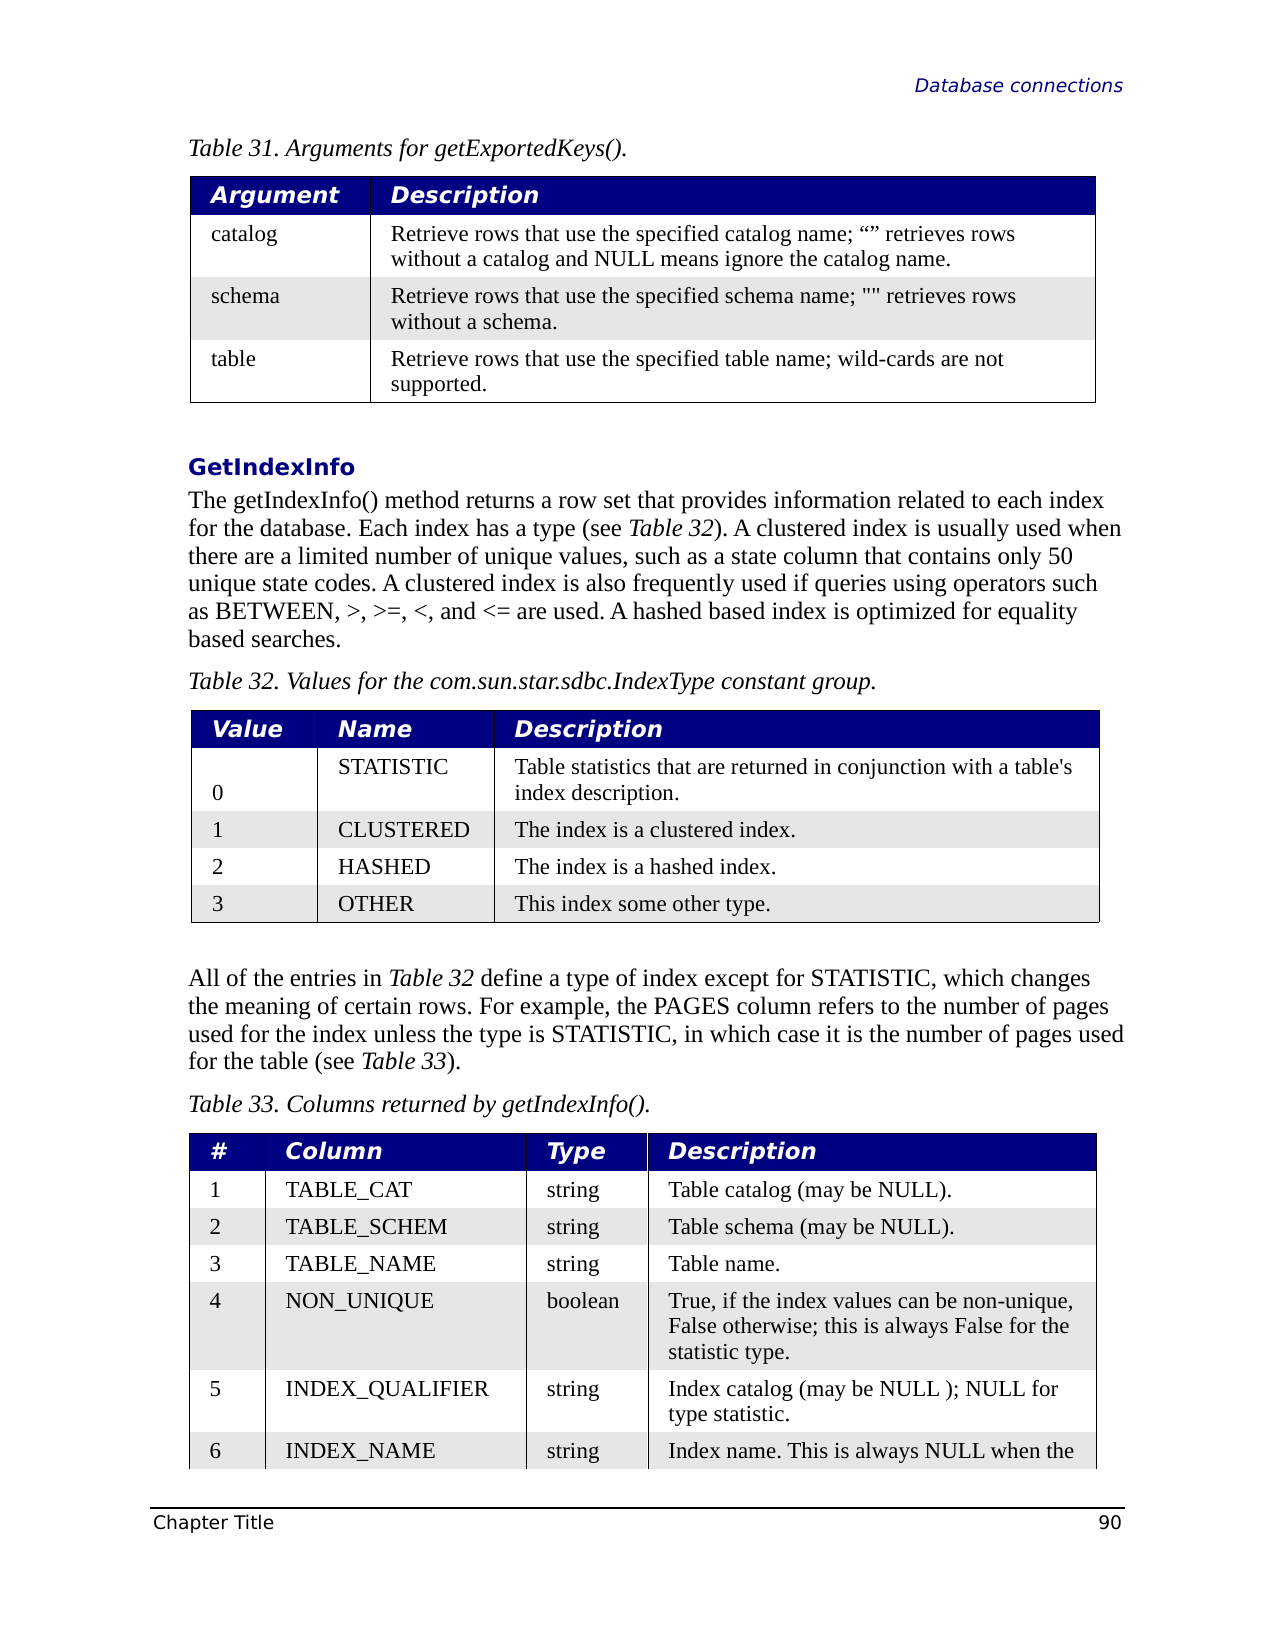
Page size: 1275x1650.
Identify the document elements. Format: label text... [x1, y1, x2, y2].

table_cell 5 [190, 1370, 265, 1432]
table_cell INDEX_QUALIFIER [266, 1370, 526, 1432]
table_cell Table statistics that are returned in conjunction with a table's index description. [495, 748, 1099, 811]
text Table 32. Values for the com.sun.star.sdbc.IndexType constant group. [188, 667, 1125, 695]
text The getIndexInfo() method returns a row set that provides information related to each index for the database. Each index has a type (see Table 32). A clustered index is usually used when there are a limited number of unique values, such as a state column that contains only 50 unique state codes. A clustered index is also frequently used if queries using operators such as BETWEEN, >, >=, <, and <= are used. A hashed based index is optimized for equality based searches. [188, 486, 1125, 653]
table_cell STATISTIC [318, 748, 494, 811]
text Table 33. Columns returned by getIndexInfo(). [188, 1090, 1125, 1118]
table_cell CLUSTERED [318, 811, 494, 848]
table_cell boolean [527, 1282, 647, 1370]
table_cell 1 [190, 1171, 265, 1208]
table_cell string [527, 1370, 647, 1432]
table_cell 4 [190, 1282, 265, 1370]
table_cell catalog [191, 215, 370, 277]
table_cell table [191, 340, 370, 402]
table_cell schema [191, 277, 370, 340]
table_cell 0 [192, 748, 317, 811]
table_cell 2 [192, 848, 317, 885]
table_header Description [371, 177, 1095, 215]
table_cell Table name. [649, 1245, 1096, 1282]
table_header Name [318, 711, 494, 748]
table_cell The index is a hashed index. [495, 848, 1099, 885]
subtitle GetIndexInfo [188, 454, 1125, 481]
table_cell TABLE_CAT [266, 1171, 526, 1208]
table_cell The index is a clustered index. [495, 811, 1099, 848]
table_cell string [527, 1432, 647, 1469]
table_cell Retrieve rows that use the specified table name; wild-cards are not supported. [371, 340, 1095, 402]
table_cell This index some other type. [495, 885, 1099, 922]
table_header Description [649, 1134, 1096, 1171]
table_cell HASHED [318, 848, 494, 885]
table_cell TABLE_SCHEM [266, 1208, 526, 1245]
table_header Type [527, 1134, 647, 1171]
table_cell string [527, 1208, 647, 1245]
table_cell Retrieve rows that use the specified schema name; "" retrieves rows without a schema. [371, 277, 1095, 340]
table_cell Table catalog (may be NULL). [649, 1171, 1096, 1208]
table_cell 2 [190, 1208, 265, 1245]
table_cell TABLE_NAME [266, 1245, 526, 1282]
table_cell OTHER [318, 885, 494, 922]
table_header Value [192, 711, 317, 748]
table_header # [190, 1134, 265, 1171]
table_cell True, if the index values can be non-unique, False otherwise; this is always False for the statistic type. [649, 1282, 1096, 1370]
table_cell INDEX_NAME [266, 1432, 526, 1469]
table_cell string [527, 1245, 647, 1282]
table_cell string [527, 1171, 647, 1208]
text Table 31. Arguments for getExportedKeys(). [188, 134, 1125, 162]
table_cell 1 [192, 811, 317, 848]
table_header Description [495, 711, 1099, 748]
table_cell Index name. This is always NULL when the [649, 1432, 1096, 1469]
table_cell Index catalog (may be NULL ); NULL for type statistic. [649, 1370, 1096, 1432]
table_header Argument [191, 177, 370, 215]
table_cell 6 [190, 1432, 265, 1469]
table_header Column [266, 1134, 526, 1171]
text All of the entries in Table 32 define a type of index except for STATISTIC, which changes the meaning of certain rows. For example, the PAGES column refers to the number of pages used for the index unless the type is STATISTIC, in which case it is the number of pages used for the table (see Table 33). [188, 964, 1125, 1075]
table_cell Table schema (may be NULL). [649, 1208, 1096, 1245]
table_cell 3 [192, 885, 317, 922]
table_cell Retrieve rows that use the specified catalog name; “” retrieves rows without a catalog and NULL means ignore the catalog name. [371, 215, 1095, 277]
table_cell 3 [190, 1245, 265, 1282]
table_cell NON_UNIQUE [266, 1282, 526, 1370]
